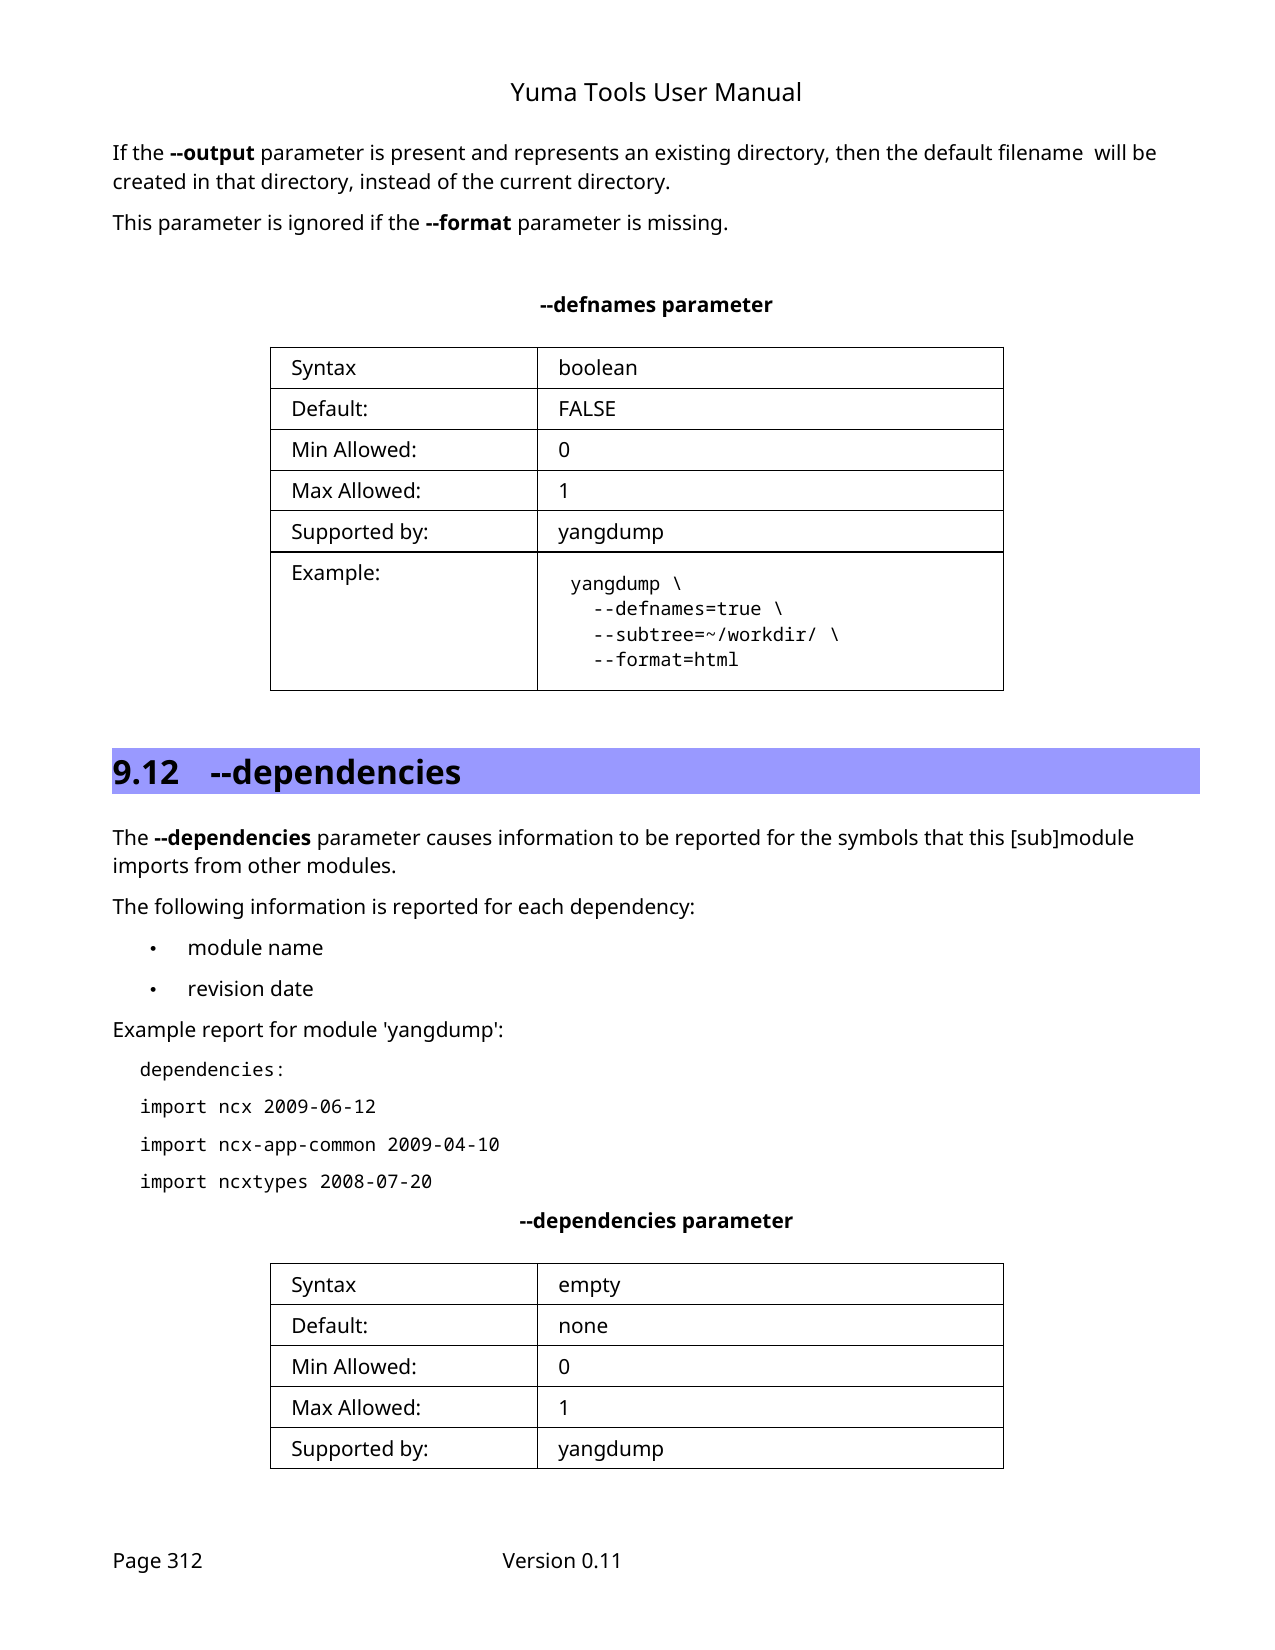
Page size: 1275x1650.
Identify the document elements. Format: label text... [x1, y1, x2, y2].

table_cell 0 [538, 1346, 1003, 1386]
subtitle --dependencies [112, 748, 1200, 794]
subtitle --dependencies parameter [127, 1206, 1185, 1235]
text import ncx 2009-06-12 [139, 1094, 1200, 1119]
table_cell yangdump \ --defnames=true \ --subtree=~/workdir/ \ --format=html [538, 553, 1003, 690]
table_cell Default: [271, 1305, 537, 1345]
table_cell 0 [538, 430, 1003, 469]
table_cell FALSE [538, 389, 1003, 428]
table_cell Supported by: [271, 511, 537, 551]
text import ncxtypes 2008-07-20 [139, 1169, 1200, 1194]
text The --dependencies parameter causes information to be reported for the symbols that this [sub]module imports from other modules. [112, 823, 1200, 880]
table_header boolean [538, 348, 1003, 388]
subtitle --defnames parameter [127, 290, 1185, 318]
table_cell Min Allowed: [271, 1346, 537, 1386]
table_cell 1 [538, 1387, 1003, 1427]
table_cell yangdump [538, 511, 1003, 551]
text The following information is reported for each dependency: [112, 892, 1200, 921]
text If the --output parameter is present and represents an existing directory, then the default filename will be created in that directory, instead of the current directory. [112, 138, 1200, 195]
table_cell 1 [538, 471, 1003, 510]
text import ncx-app-common 2009-04-10 [139, 1131, 1200, 1157]
table_header Syntax [271, 348, 537, 388]
table_cell Max Allowed: [271, 471, 537, 510]
text Example report for module 'yangdump': [112, 1015, 1200, 1044]
text dependencies: [139, 1056, 1200, 1082]
table_header empty [538, 1264, 1003, 1304]
table_cell yangdump [538, 1428, 1003, 1468]
list module name [150, 933, 1200, 962]
table_cell none [538, 1305, 1003, 1345]
table_header Syntax [271, 1264, 537, 1304]
table_cell Example: [271, 553, 537, 690]
text This parameter is ignored if the --format parameter is missing. [112, 208, 1200, 236]
list revision date [150, 974, 1200, 1003]
table_cell Supported by: [271, 1428, 537, 1468]
table_cell Min Allowed: [271, 430, 537, 469]
table_cell Default: [271, 389, 537, 428]
table_cell Max Allowed: [271, 1387, 537, 1427]
